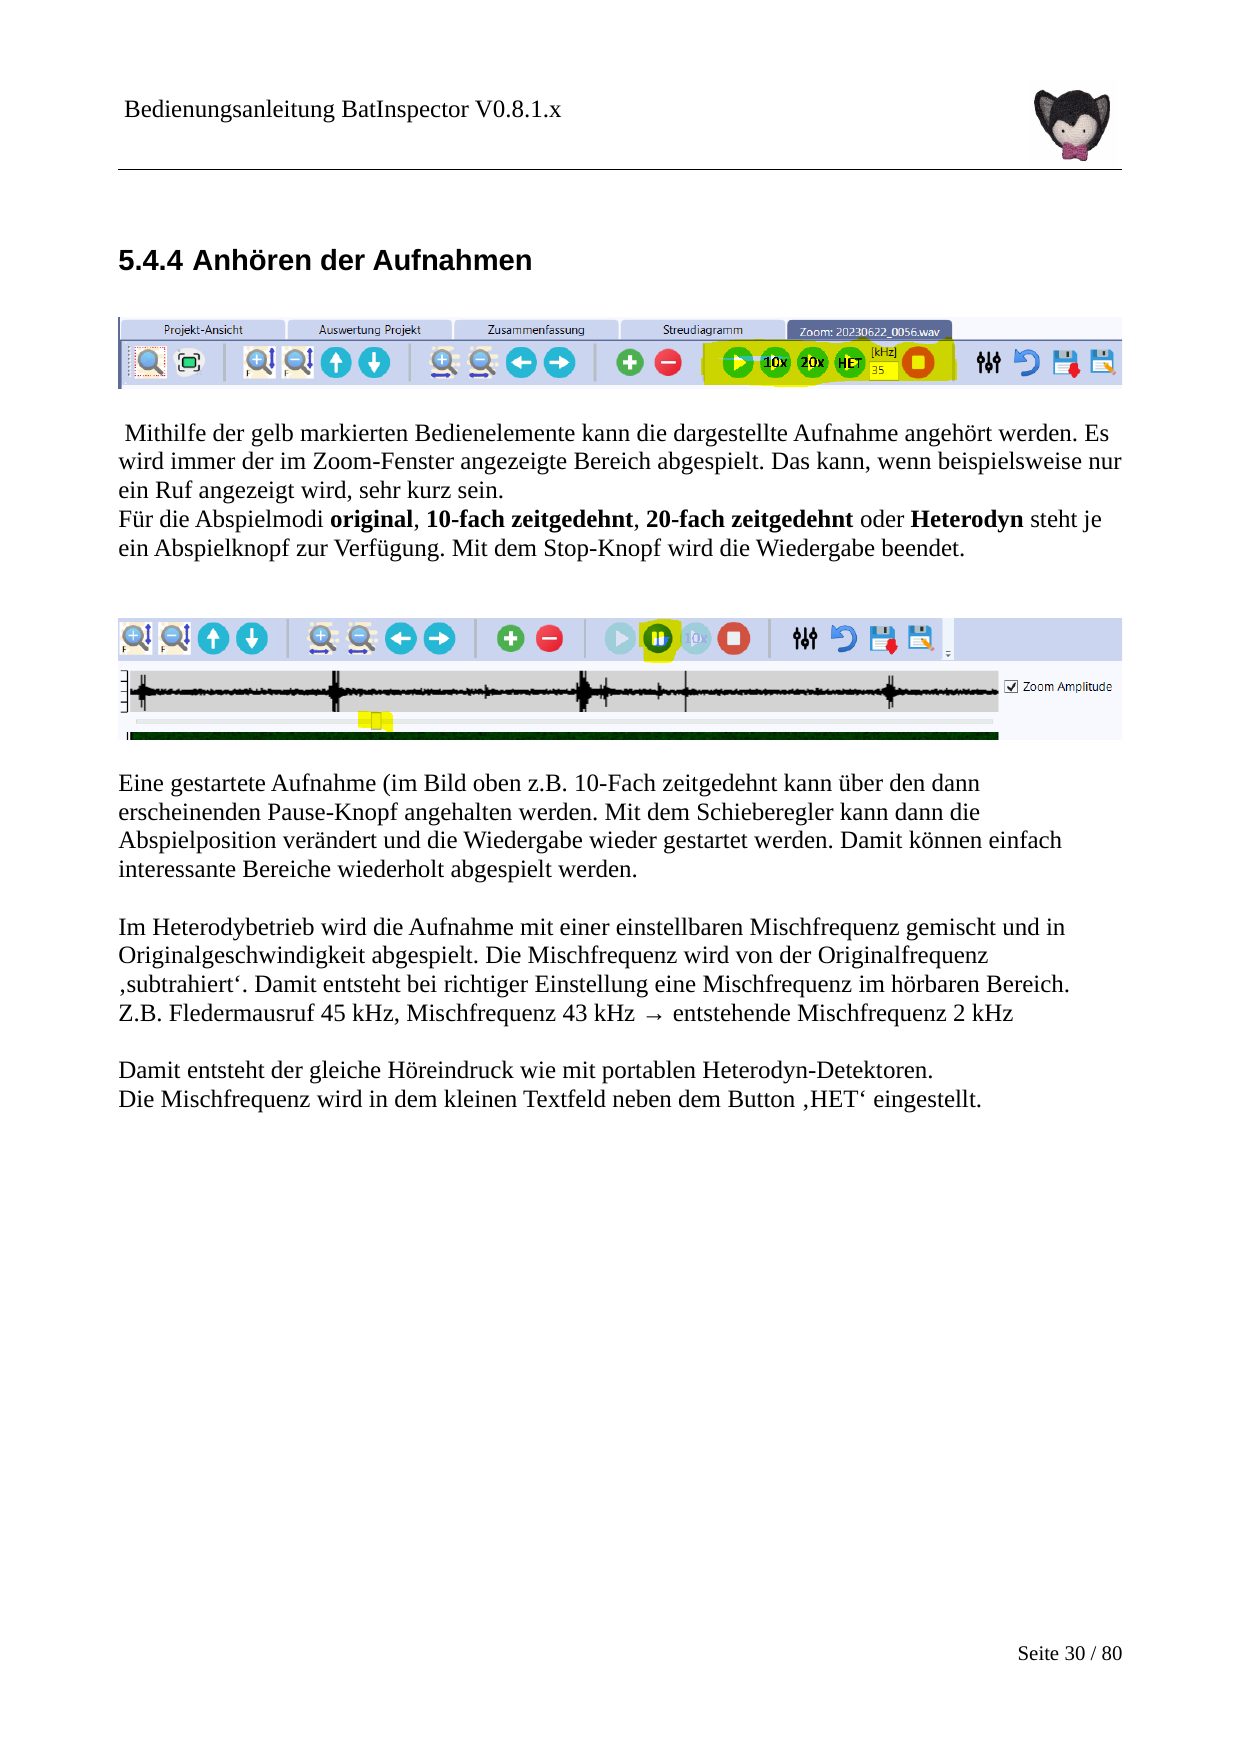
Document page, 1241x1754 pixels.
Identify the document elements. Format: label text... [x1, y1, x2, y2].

picture [1030, 80, 1119, 169]
text Im Heterodybetrieb wird die Aufnahme mit einer einstellbaren Mischfrequenz gemischt und in Originalgeschwindigkeit abgespielt. Die Mischfrequenz wird von der Originalfrequenz ‚subtrahiert‘. Damit entsteht bei richtiger Einstellung eine Mischfrequenz im hörbaren Bereich. [118, 912, 1122, 998]
text Z.B. Fledermausruf 45 kHz, Mischfrequenz 43 kHz → entstehende Mischfrequenz 2 kHz [118, 998, 1122, 1027]
picture [118, 618, 1123, 740]
text Für die Abspielmodi original, 10-fach zeitgedehnt, 20-fach zeitgedehnt oder Heterodyn steht je ein Abspielknopf zur Verfügung. Mit dem Stop-Knopf wird die Wiedergabe beendet. [118, 504, 1122, 561]
picture [118, 317, 1123, 389]
text Die Mischfrequenz wird in dem kleinen Textfeld neben dem Button ‚HET‘ eingestellt. [118, 1084, 1122, 1113]
text Damit entsteht der gleiche Höreindruck wie mit portablen Heterodyn-Detektoren. [118, 1056, 1122, 1084]
text Mithilfe der gelb markierten Bedienelemente kann die dargestellte Aufnahme angehört werden. Es wird immer der im Zoom-Fenster angezeigte Bereich abgespielt. Das kann, wenn beispielsweise nur ein Ruf angezeigt wird, sehr kurz sein. [118, 418, 1122, 504]
text Eine gestartete Aufnahme (im Bild oben z.B. 10-Fach zeitgedehnt kann über den dann erscheinenden Pause-Knopf angehalten werden. Mit dem Schieberegler kann dann die Abspielposition verändert und die Wiedergabe wieder gestartet werden. Damit können einfach interessante Bereiche wiederholt abgespielt werden. [118, 768, 1122, 883]
subtitle Anhören der Aufnahmen [118, 243, 1122, 276]
